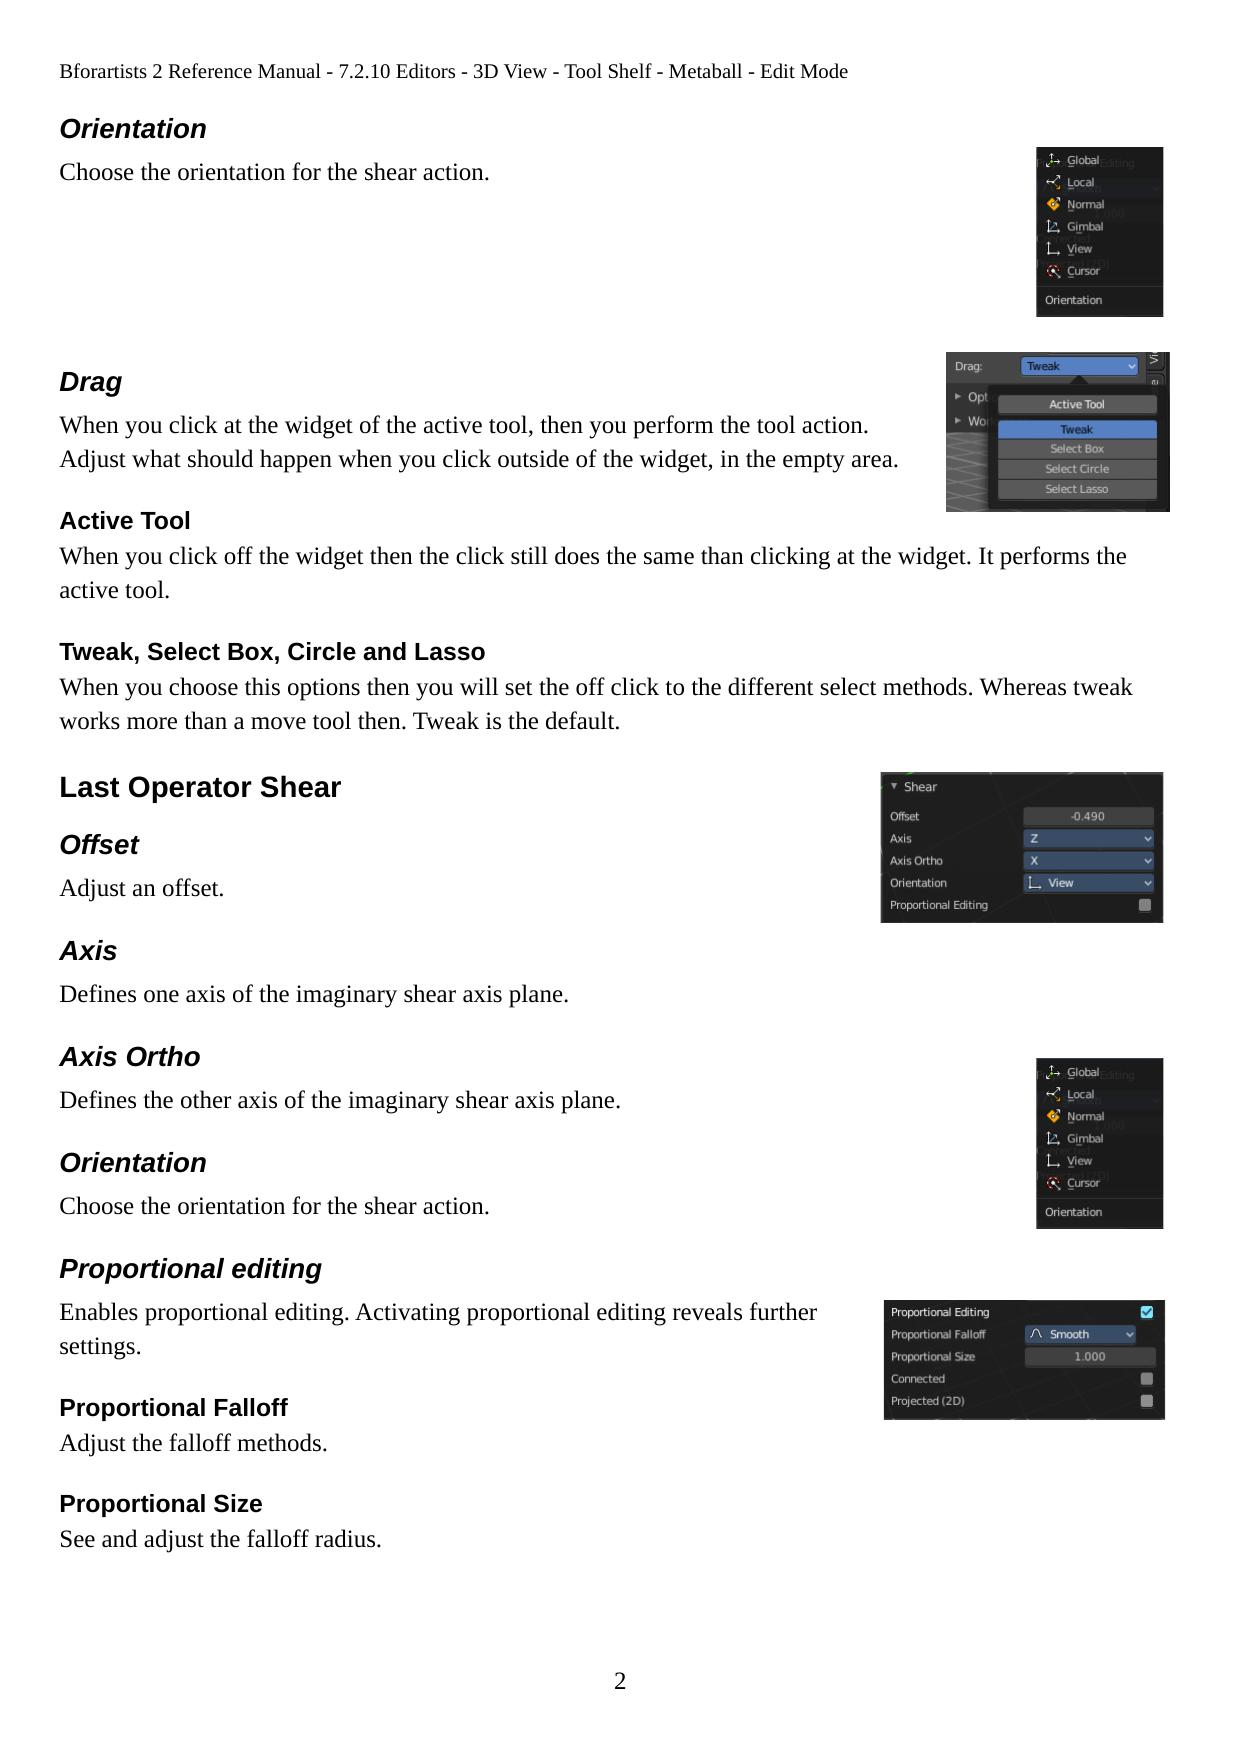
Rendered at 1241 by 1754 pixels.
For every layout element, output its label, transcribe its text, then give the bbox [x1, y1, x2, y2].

subtitle Proportional Falloff [59, 1393, 1181, 1421]
picture [946, 352, 1170, 512]
text When you choose this options then you will set the off click to the different select methods. Whereas tweak works more than a move tool then. Tweak is the default. [59, 672, 1181, 735]
subtitle Offset [59, 829, 880, 861]
subtitle Proportional Size [59, 1489, 1181, 1518]
picture [1036, 1058, 1164, 1229]
subtitle Drag [59, 366, 946, 398]
picture [1036, 147, 1164, 317]
text [1164, 873, 1181, 902]
subtitle Proportional editing [59, 1252, 1181, 1284]
text Adjust the falloff methods. [59, 1428, 1181, 1456]
text When you click at the widget of the active tool, then you perform the tool action. Adjust what should happen when you click outside of the widget, in the empty area. [59, 410, 946, 473]
subtitle [1164, 1146, 1181, 1178]
subtitle Last Operator Shear [59, 770, 1181, 804]
text Enables proportional editing. Activating proportional editing reveals further settings. [59, 1297, 1181, 1360]
subtitle [1164, 829, 1181, 861]
text Adjust an offset. [59, 873, 880, 902]
subtitle Axis [59, 934, 1181, 966]
text Defines the other axis of the imaginary shear axis plane. [59, 1085, 1036, 1114]
picture [880, 772, 1164, 923]
text See and adjust the falloff radius. [59, 1524, 1181, 1553]
subtitle Active Tool [59, 506, 1181, 535]
subtitle Axis Ortho [59, 1041, 1181, 1072]
text Choose the orientation for the shear action. [59, 157, 1036, 186]
picture [883, 1300, 1166, 1420]
text Choose the orientation for the shear action. [59, 1191, 1036, 1219]
text When you click off the widget then the click still does the same than clicking at the widget. It performs the active tool. [59, 541, 1181, 604]
subtitle Orientation [59, 1146, 1036, 1178]
subtitle Orientation [59, 113, 1181, 144]
subtitle Tweak, Select Box, Circle and Lasso [59, 637, 1181, 666]
text Defines one axis of the imaginary shear axis plane. [59, 979, 1181, 1008]
subtitle [1170, 366, 1181, 398]
